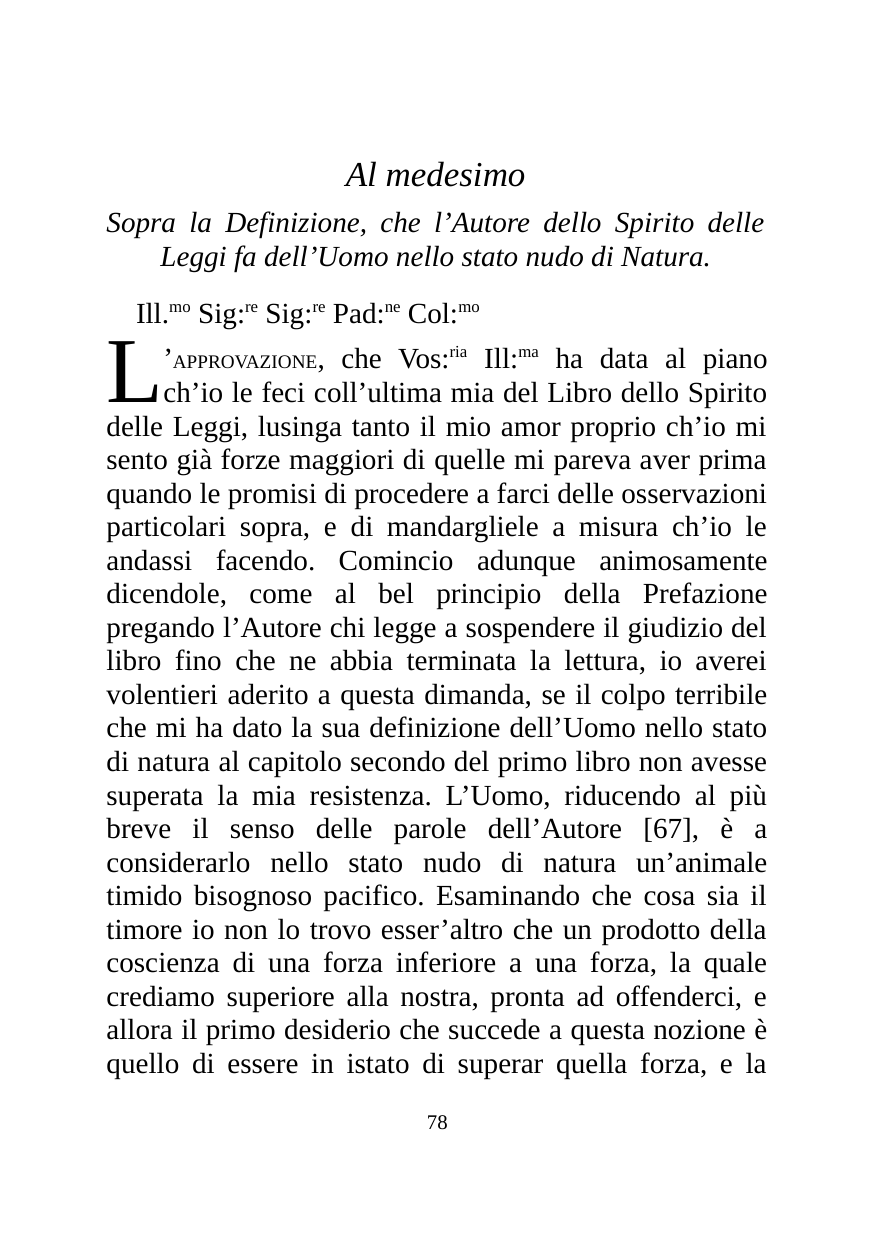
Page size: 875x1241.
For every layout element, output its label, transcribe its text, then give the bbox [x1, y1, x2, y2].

subtitle Sopra la Definizione, che l’Autore dello Spirito delle Leggi fa dell’Uomo nello stato nudo di Natura. [106, 206, 768, 273]
text L’approvazione, che Vos:ria Ill:ma ha data al piano ch’io le feci coll’ultima mia del Libro dello Spirito delle Leggi, lusinga tanto il mio amor proprio ch’io mi sento già forze maggiori di quelle mi pareva aver prima quando le promisi di procedere a farci delle osservazioni particolari sopra, e di mandargliele a misura ch’io le andassi facendo. Comincio adunque animosamente dicendole, come al bel principio della Prefazione pregando l’Autore chi legge a sospendere il giudizio del libro fino che ne abbia terminata la lettura, io averei volentieri aderito a questa dimanda, se il colpo terribile che mi ha dato la sua definizione dell’Uomo nello stato di natura al capitolo secondo del primo libro non avesse superata la mia resistenza. L’Uomo, riducendo al più breve il senso delle parole dell’Autore [67], è a considerarlo nello stato nudo di natura un’animale timido bisognoso pacifico. Esaminando che cosa sia il timore io non lo trovo esser’altro che un prodotto della coscienza di una forza inferiore a una forza, la quale crediamo superiore alla nostra, pronta ad offenderci, e allora il primo desiderio che succede a questa nozione è quello di essere in istato di superar quella forza, e la [106, 342, 768, 1079]
subtitle Al medesimo [106, 153, 768, 194]
text Ill.mo Sig:re Sig:re Pad:ne Col:mo [106, 296, 768, 330]
